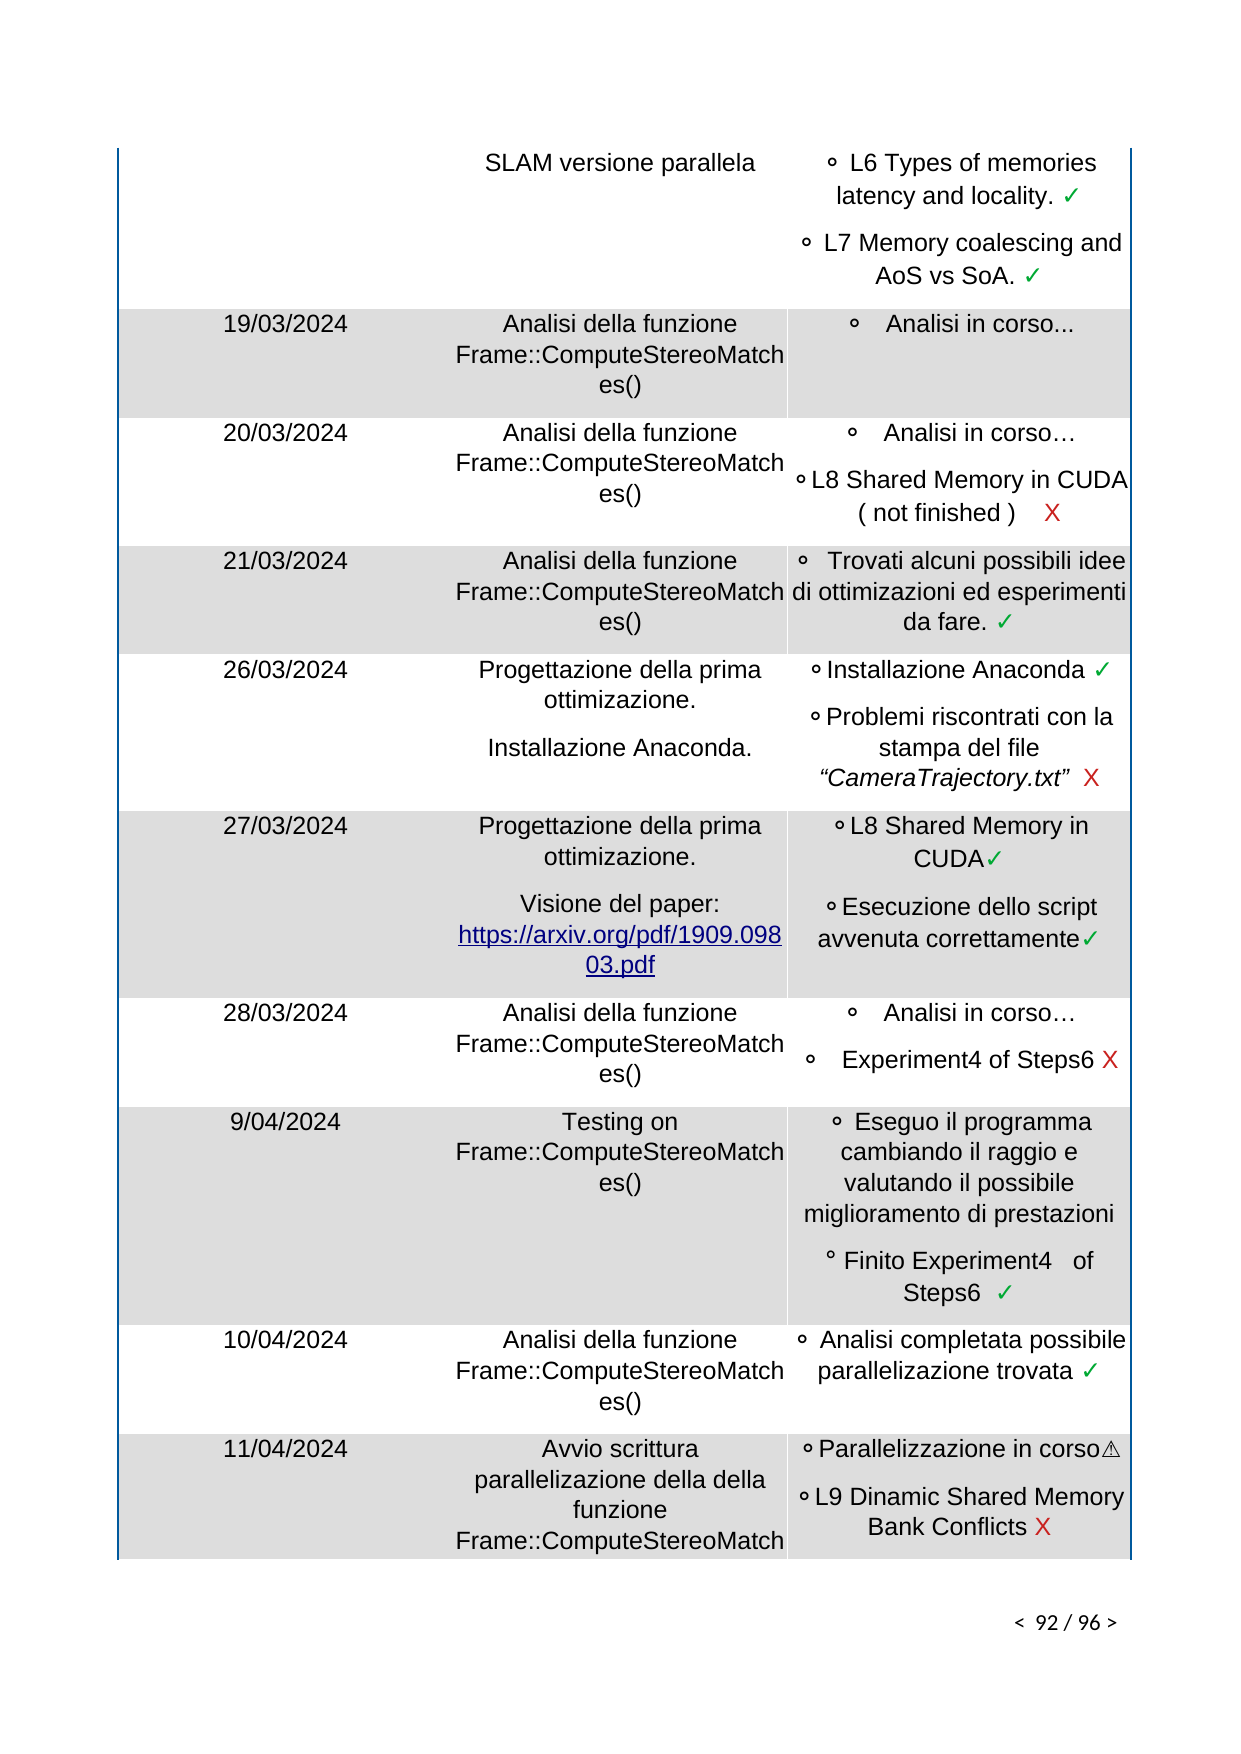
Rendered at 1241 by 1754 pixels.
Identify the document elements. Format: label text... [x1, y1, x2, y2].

table_cell ⚬ Analisi in corso... [788, 309, 1130, 418]
table_cell SLAM versione parallela [453, 148, 787, 309]
table_cell ⚬ Analisi completata possibile parallelizazione trovata ✓ [788, 1325, 1130, 1434]
table_cell Analisi della funzione Frame::ComputeStereoMatches() [453, 998, 787, 1107]
table_cell 20/03/2024 [119, 418, 453, 546]
table_cell ⚬ Analisi in corso… ⚬ Experiment4 of Steps6 X [788, 998, 1130, 1107]
table_cell ⚬ Analisi in corso… ⚬L8 Shared Memory in CUDA ( not finished ) X [788, 418, 1130, 546]
table_cell ⚬Installazione Anaconda ✓ ⚬Problemi riscontrati con la stampa del file “CameraTrajectory.txt” X [788, 655, 1130, 811]
table_cell ⚬L8 Shared Memory in CUDA✓ ⚬Esecuzione dello script avvenuta correttamente✓ [788, 811, 1130, 998]
table_cell 28/03/2024 [119, 998, 453, 1107]
table_cell 26/03/2024 [119, 655, 453, 811]
table_cell Analisi della funzione Frame::ComputeStereoMatches() [453, 309, 787, 418]
table_cell ⚬ L6 Types of memories latency and locality. ✓ ⚬ L7 Memory coalescing and AoS vs SoA. ✓ [788, 148, 1130, 309]
table_cell Testing on Frame::ComputeStereoMatches() [453, 1107, 787, 1325]
table_cell [119, 148, 453, 309]
table_cell ⚬Parallelizzazione in corso⚠️ ⚬L9 Dinamic Shared Memory Bank Conflicts X [788, 1434, 1130, 1559]
table_cell Analisi della funzione Frame::ComputeStereoMatches() [453, 418, 787, 546]
table_cell Progettazione della prima ottimizazione. Visione del paper: https://arxiv.org/pdf/1909.09803.pdf [453, 811, 787, 998]
table_cell ⚬ Trovati alcuni possibili idee di ottimizazioni ed esperimenti da fare. ✓ [788, 546, 1130, 654]
table_cell ⚬ Eseguo il programma cambiando il raggio e valutando il possibile miglioramento di prestazioni ° Finito Experiment4 of Steps6 ✓ [788, 1107, 1130, 1325]
table_cell Avvio scrittura parallelizazione della della funzione Frame::ComputeStereoMatch [453, 1434, 787, 1559]
table_cell Analisi della funzione Frame::ComputeStereoMatches() [453, 546, 787, 654]
table_cell 11/04/2024 [119, 1434, 453, 1559]
table_cell Progettazione della prima ottimizazione. Installazione Anaconda. [453, 655, 787, 811]
table_cell 19/03/2024 [119, 309, 453, 418]
table_cell 9/04/2024 [119, 1107, 453, 1325]
table_cell Analisi della funzione Frame::ComputeStereoMatches() [453, 1325, 787, 1434]
table_cell 27/03/2024 [119, 811, 453, 998]
table_cell 10/04/2024 [119, 1325, 453, 1434]
table_cell 21/03/2024 [119, 546, 453, 654]
